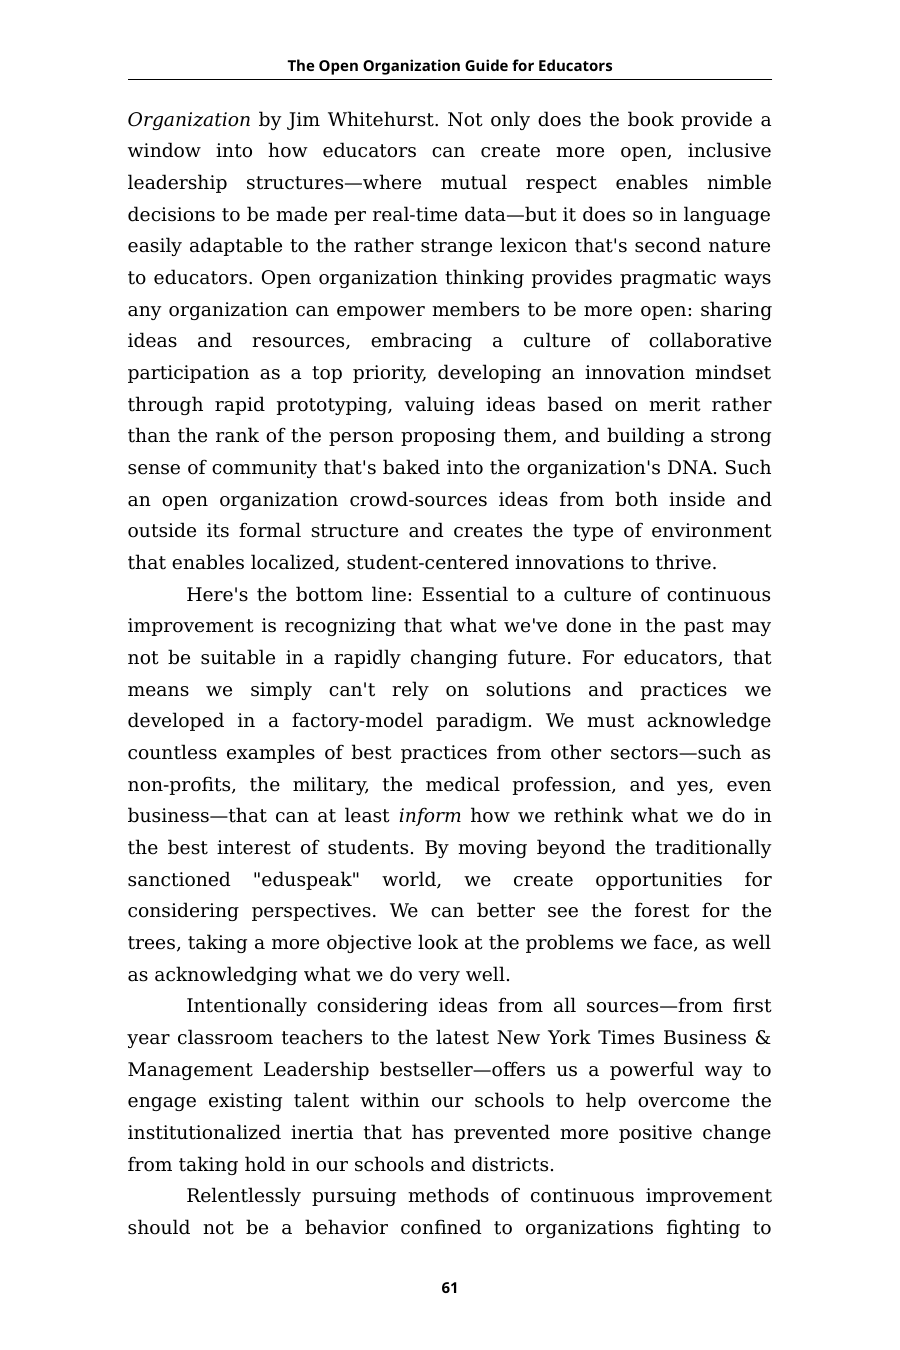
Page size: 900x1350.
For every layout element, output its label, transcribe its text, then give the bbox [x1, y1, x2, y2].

text Relentlessly pursuing methods of continuous improvement should not be a behavior confined to organizations fighting to [127, 1185, 772, 1239]
text Here's the bottom line: Essential to a culture of continuous improvement is recognizing that what we've done in the past may not be suitable in a rapidly changing future. For educators, that means we simply can't rely on solutions and practices we developed in a factory-model paradigm. We must acknowledge countless examples of best practices from other sectors—such as non-profits, the military, the medical profession, and yes, even business—that can at least inform how we rethink what we do in the best interest of students. By moving beyond the traditionally sanctioned "eduspeak" world, we create opportunities for considering perspectives. We can better see the forest for the trees, taking a more objective look at the problems we face, as well as acknowledging what we do very well. [127, 584, 772, 986]
text Organization by Jim Whitehurst. Not only does the book provide a window into how educators can create more open, inclusive leadership structures—where mutual respect enables nimble decisions to be made per real-time data—but it does so in language easily adaptable to the rather strange lexicon that's second nature to educators. Open organization thinking provides pragmatic ways any organization can empower members to be more open: sharing ideas and resources, embracing a culture of collaborative participation as a top priority, developing an innovation mindset through rapid prototyping, valuing ideas based on merit rather than the rank of the person proposing them, and building a strong sense of community that's baked into the organization's DNA. Such an open organization crowd-sources ideas from both inside and outside its formal structure and creates the type of environment that enables localized, student-centered innovations to thrive. [127, 109, 772, 574]
text Intentionally considering ideas from all sources—from first year classroom teachers to the latest New York Times Business & Management Leadership bestseller—offers us a powerful way to engage existing talent within our schools to help overcome the institutionalized inertia that has prevented more positive change from taking hold in our schools and districts. [127, 995, 772, 1176]
